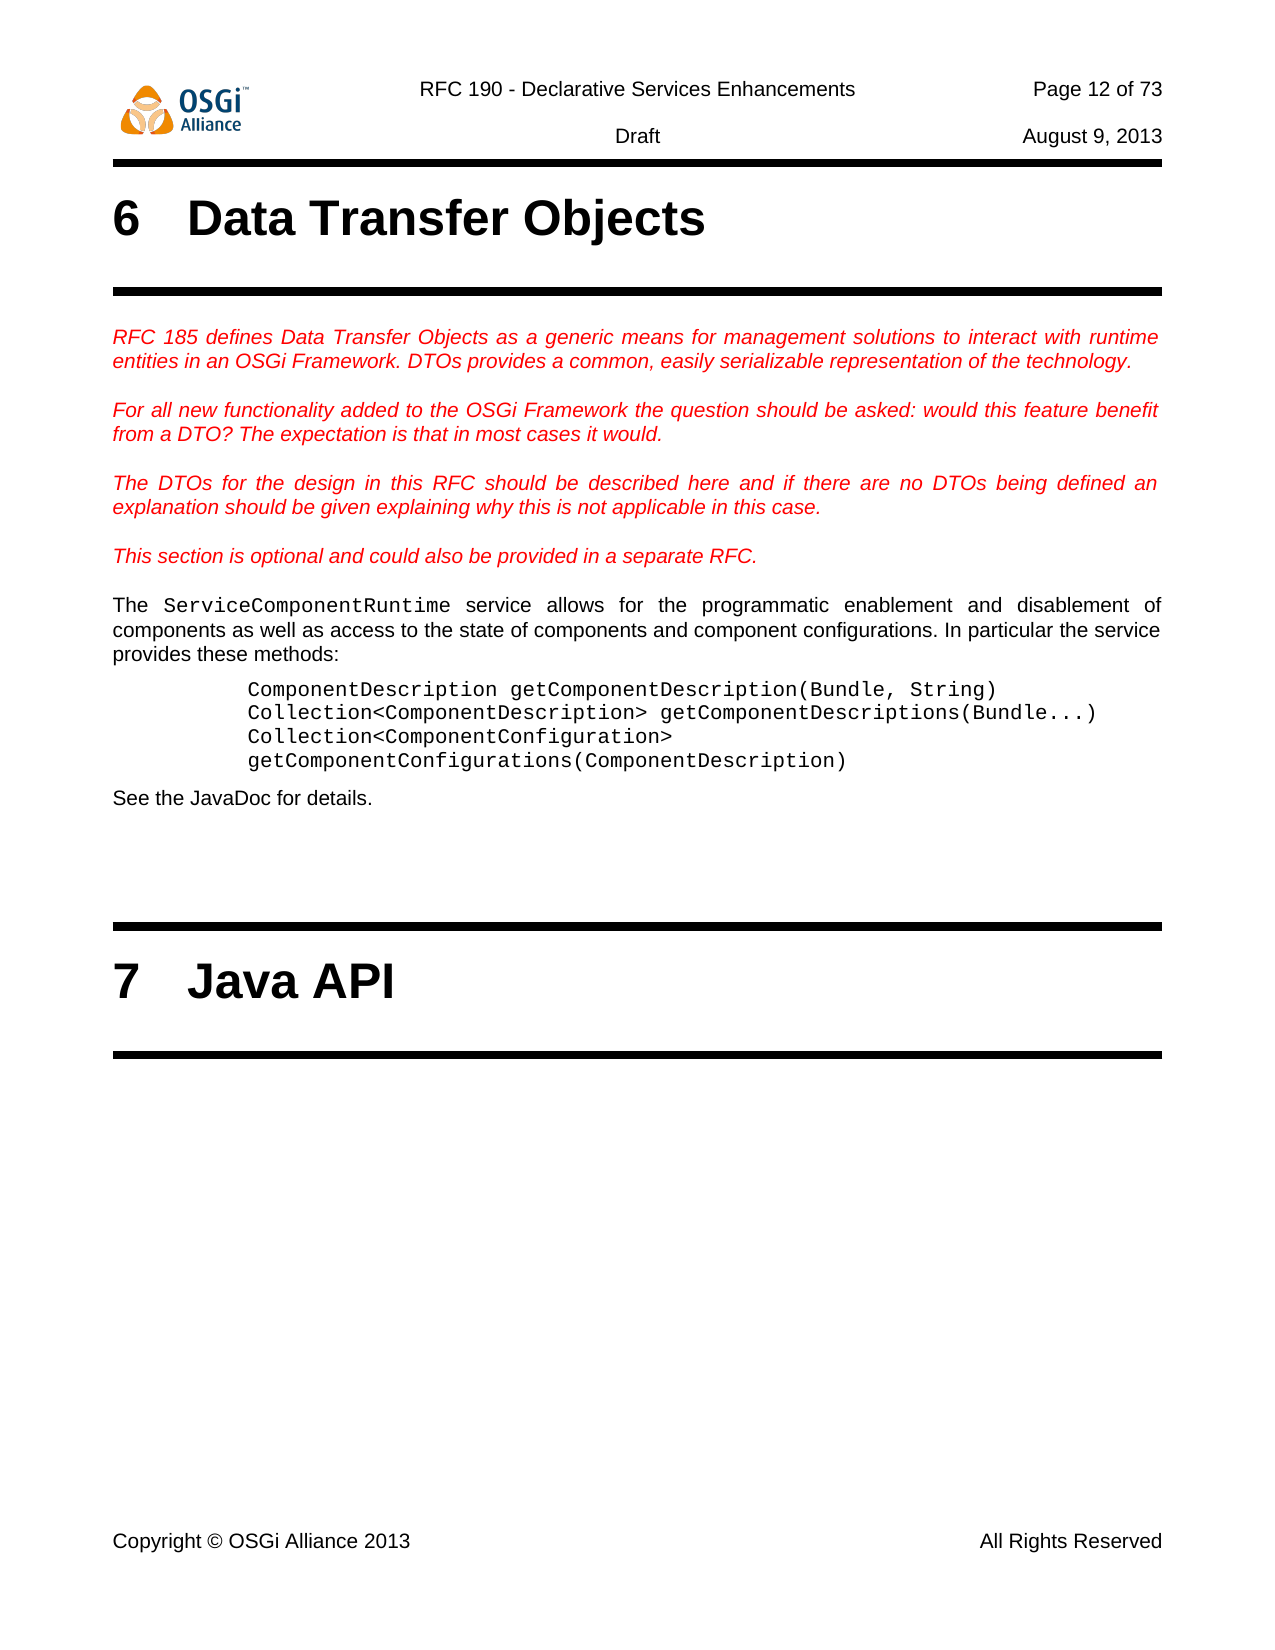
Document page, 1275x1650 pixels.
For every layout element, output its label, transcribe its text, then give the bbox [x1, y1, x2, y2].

text Collection<ComponentDescription> getComponentDescriptions(Bundle...) [247, 702, 1162, 726]
text Collection<ComponentConfiguration> getComponentConfigurations(ComponentDescription) [247, 726, 1162, 773]
subtitle Java API [112, 923, 1162, 1059]
text RFC 185 defines Data Transfer Objects as a generic means for management solutions to interact with runtime entities in an OSGi Framework. DTOs provides a common, easily serializable representation of the technology. [112, 325, 1162, 373]
subtitle Data Transfer Objects [112, 160, 1162, 296]
text ComponentDescription getComponentDescription(Bundle, String) [247, 679, 1162, 702]
picture [113, 78, 257, 142]
text For all new functionality added to the OSGi Framework the question should be asked: would this feature benefit from a DTO? The expectation is that in most cases it would. [112, 398, 1162, 446]
text This section is optional and could also be provided in a separate RFC. [112, 543, 1162, 567]
text See the JavaDoc for details. [112, 786, 1162, 810]
text The DTOs for the design in this RFC should be described here and if there are no DTOs being defined an explanation should be given explaining why this is not applicable in this case. [112, 471, 1162, 518]
text The ServiceComponentRuntime service allows for the programmatic enablement and disablement of components as well as access to the state of components and component configurations. In particular the service provides these methods: [112, 592, 1162, 666]
